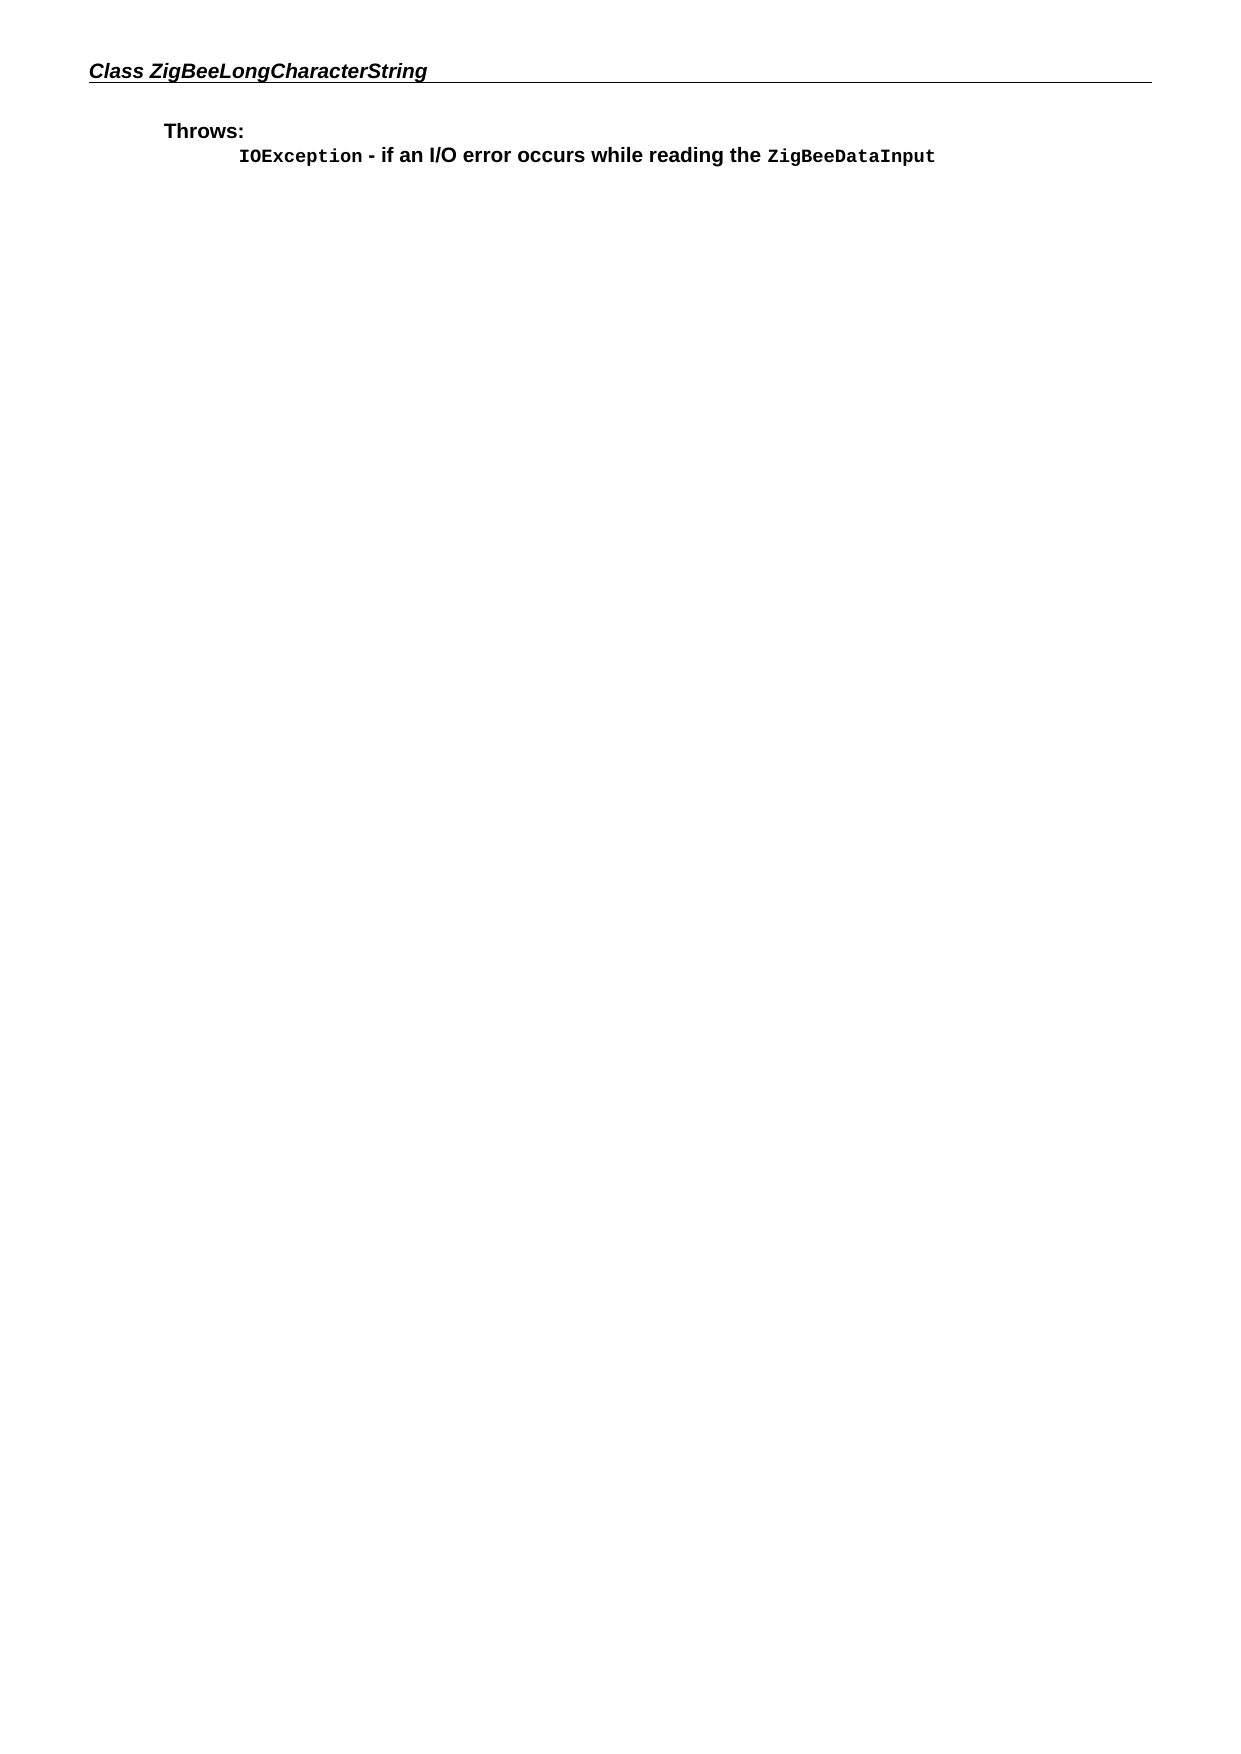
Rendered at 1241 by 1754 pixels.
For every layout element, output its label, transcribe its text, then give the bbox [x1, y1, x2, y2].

text Throws: [163, 118, 1152, 142]
text IOException - if an I/O error occurs while reading the ZigBeeDataInput [238, 142, 1152, 168]
